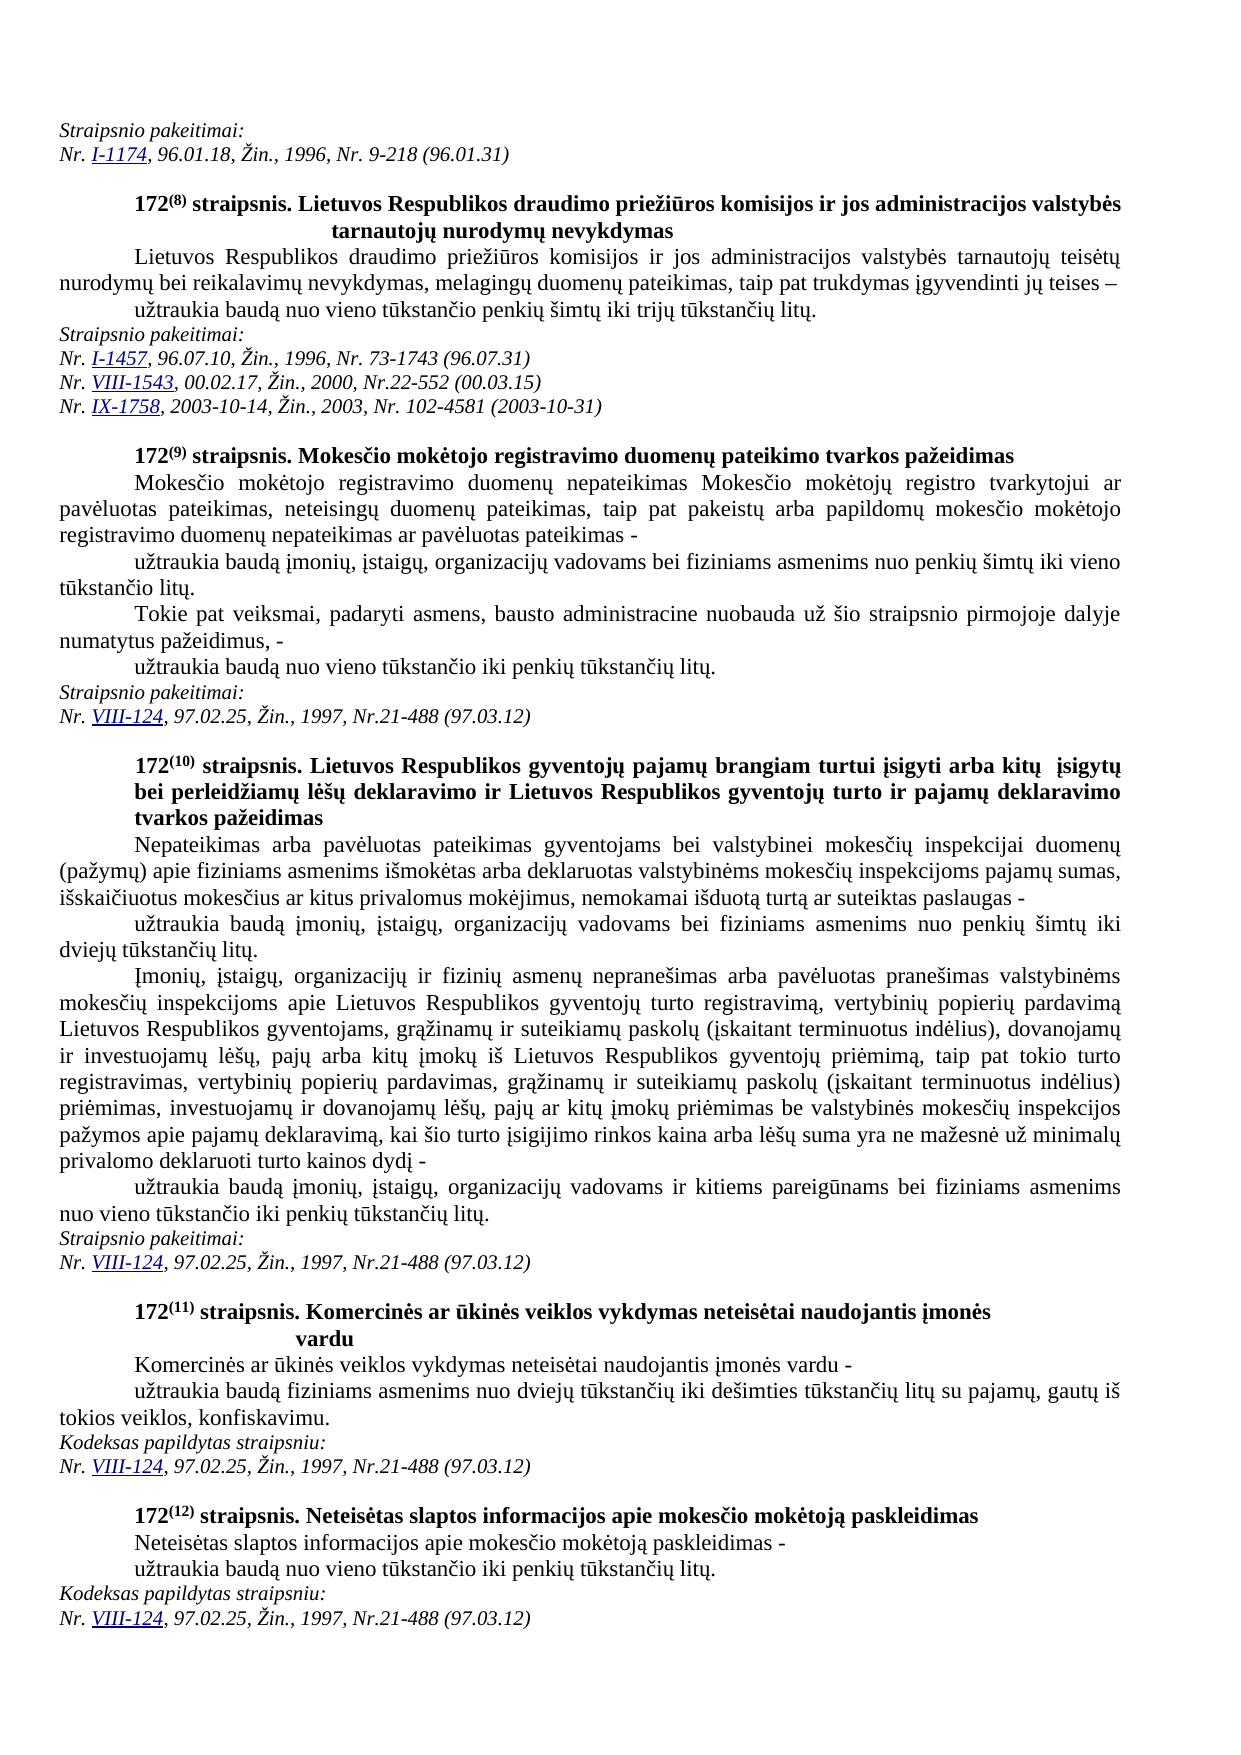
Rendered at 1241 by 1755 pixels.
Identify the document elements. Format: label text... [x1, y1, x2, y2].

text užtraukia baudą nuo vieno tūkstančio iki penkių tūkstančių litų. [59, 653, 1122, 679]
text užtraukia baudą įmonių, įstaigų, organizacijų vadovams ir kitiems pareigūnams bei fiziniams asmenims nuo vieno tūkstančio iki penkių tūkstančių litų. [59, 1173, 1122, 1226]
text Lietuvos Respublikos draudimo priežiūros komisijos ir jos administracijos valstybės tarnautojų teisėtų nurodymų bei reikalavimų nevykdymas, melagingų duomenų pateikimas, taip pat trukdymas įgyvendinti jų teises – [59, 243, 1122, 296]
text užtraukia baudą fiziniams asmenims nuo dviejų tūkstančių iki dešimties tūkstančių litų su pajamų, gautų iš tokios veiklos, konfiskavimu. [59, 1377, 1122, 1430]
text Straipsnio pakeitimai: [59, 1226, 1122, 1250]
text 172(11) straipsnis. Komercinės ar ūkinės veiklos vykdymas neteisėtai naudojantis įmonės [59, 1298, 1122, 1325]
text Straipsnio pakeitimai: [59, 322, 1122, 346]
text Nr. VIII-124, 97.02.25, Žin., 1997, Nr.21-488 (97.03.12) [59, 1605, 1122, 1629]
text Nr. I-1174, 96.01.18, Žin., 1996, Nr. 9-218 (96.01.31) [59, 142, 1122, 166]
text 172(9) straipsnis. Mokesčio mokėtojo registravimo duomenų pateikimo tvarkos pažeidimas [59, 442, 1122, 469]
text Komercinės ar ūkinės veiklos vykdymas neteisėtai naudojantis įmonės vardu - [59, 1351, 1122, 1377]
text Nr. VIII-1543, 00.02.17, Žin., 2000, Nr.22-552 (00.03.15) [59, 370, 1122, 394]
text Nr. IX-1758, 2003-10-14, Žin., 2003, Nr. 102-4581 (2003-10-31) [59, 394, 1122, 418]
text 172(12) straipsnis. Neteisėtas slaptos informacijos apie mokesčio mokėtoją paskleidimas [59, 1502, 1122, 1529]
text Kodeksas papildytas straipsniu: [59, 1430, 1122, 1454]
text Nepateikimas arba pavėluotas pateikimas gyventojams bei valstybinei mokesčių inspekcijai duomenų (pažymų) apie fiziniams asmenims išmokėtas arba deklaruotas valstybinėms mokesčių inspekcijoms pajamų sumas, išskaičiuotus mokesčius ar kitus privalomus mokėjimus, nemokamai išduotą turtą ar suteiktas paslaugas - [59, 831, 1122, 910]
text Nr. I-1457, 96.07.10, Žin., 1996, Nr. 73-1743 (96.07.31) [59, 346, 1122, 370]
text užtraukia baudą nuo vieno tūkstančio iki penkių tūkstančių litų. [59, 1555, 1122, 1581]
text Straipsnio pakeitimai: [59, 118, 1122, 142]
text 172(8) straipsnis. Lietuvos Respublikos draudimo priežiūros komisijos ir jos administracijos valstybės tarnautojų nurodymų nevykdymas [134, 190, 1122, 243]
text vardu [59, 1325, 1122, 1351]
text Nr. VIII-124, 97.02.25, Žin., 1997, Nr.21-488 (97.03.12) [59, 1250, 1122, 1274]
text užtraukia baudą nuo vieno tūkstančio penkių šimtų iki trijų tūkstančių litų. [59, 296, 1122, 322]
text Nr. VIII-124, 97.02.25, Žin., 1997, Nr.21-488 (97.03.12) [59, 704, 1122, 728]
text užtraukia baudą įmonių, įstaigų, organizacijų vadovams bei fiziniams asmenims nuo penkių šimtų iki dviejų tūkstančių litų. [59, 910, 1122, 963]
text Mokesčio mokėtojo registravimo duomenų nepateikimas Mokesčio mokėtojų registro tvarkytojui ar pavėluotas pateikimas, neteisingų duomenų pateikimas, taip pat pakeistų arba papildomų mokesčio mokėtojo registravimo duomenų nepateikimas ar pavėluotas pateikimas - [59, 469, 1122, 548]
text Nr. VIII-124, 97.02.25, Žin., 1997, Nr.21-488 (97.03.12) [59, 1454, 1122, 1478]
text Įmonių, įstaigų, organizacijų ir fizinių asmenų nepranešimas arba pavėluotas pranešimas valstybinėms mokesčių inspekcijoms apie Lietuvos Respublikos gyventojų turto registravimą, vertybinių popierių pardavimą Lietuvos Respublikos gyventojams, grąžinamų ir suteikiamų paskolų (įskaitant terminuotus indėlius), dovanojamų ir investuojamų lėšų, pajų arba kitų įmokų iš Lietuvos Respublikos gyventojų priėmimą, taip pat tokio turto registravimas, vertybinių popierių pardavimas, grąžinamų ir suteikiamų paskolų (įskaitant terminuotus indėlius) priėmimas, investuojamų ir dovanojamų lėšų, pajų ar kitų įmokų priėmimas be valstybinės mokesčių inspekcijos pažymos apie pajamų deklaravimą, kai šio turto įsigijimo rinkos kaina arba lėšų suma yra ne mažesnė už minimalų privalomo deklaruoti turto kainos dydį - [59, 963, 1122, 1173]
text Tokie pat veiksmai, padaryti asmens, bausto administracine nuobauda už šio straipsnio pirmojoje dalyje numatytus pažeidimus, - [59, 601, 1122, 653]
text Kodeksas papildytas straipsniu: [59, 1581, 1122, 1605]
text Neteisėtas slaptos informacijos apie mokesčio mokėtoją paskleidimas - [59, 1529, 1122, 1555]
text užtraukia baudą įmonių, įstaigų, organizacijų vadovams bei fiziniams asmenims nuo penkių šimtų iki vieno tūkstančio litų. [59, 548, 1122, 601]
text 172(10) straipsnis. Lietuvos Respublikos gyventojų pajamų brangiam turtui įsigyti arba kitų įsigytų bei perleidžiamų lėšų deklaravimo ir Lietuvos Respublikos gyventojų turto ir pajamų deklaravimo tvarkos pažeidimas [134, 752, 1122, 831]
text Straipsnio pakeitimai: [59, 679, 1122, 704]
